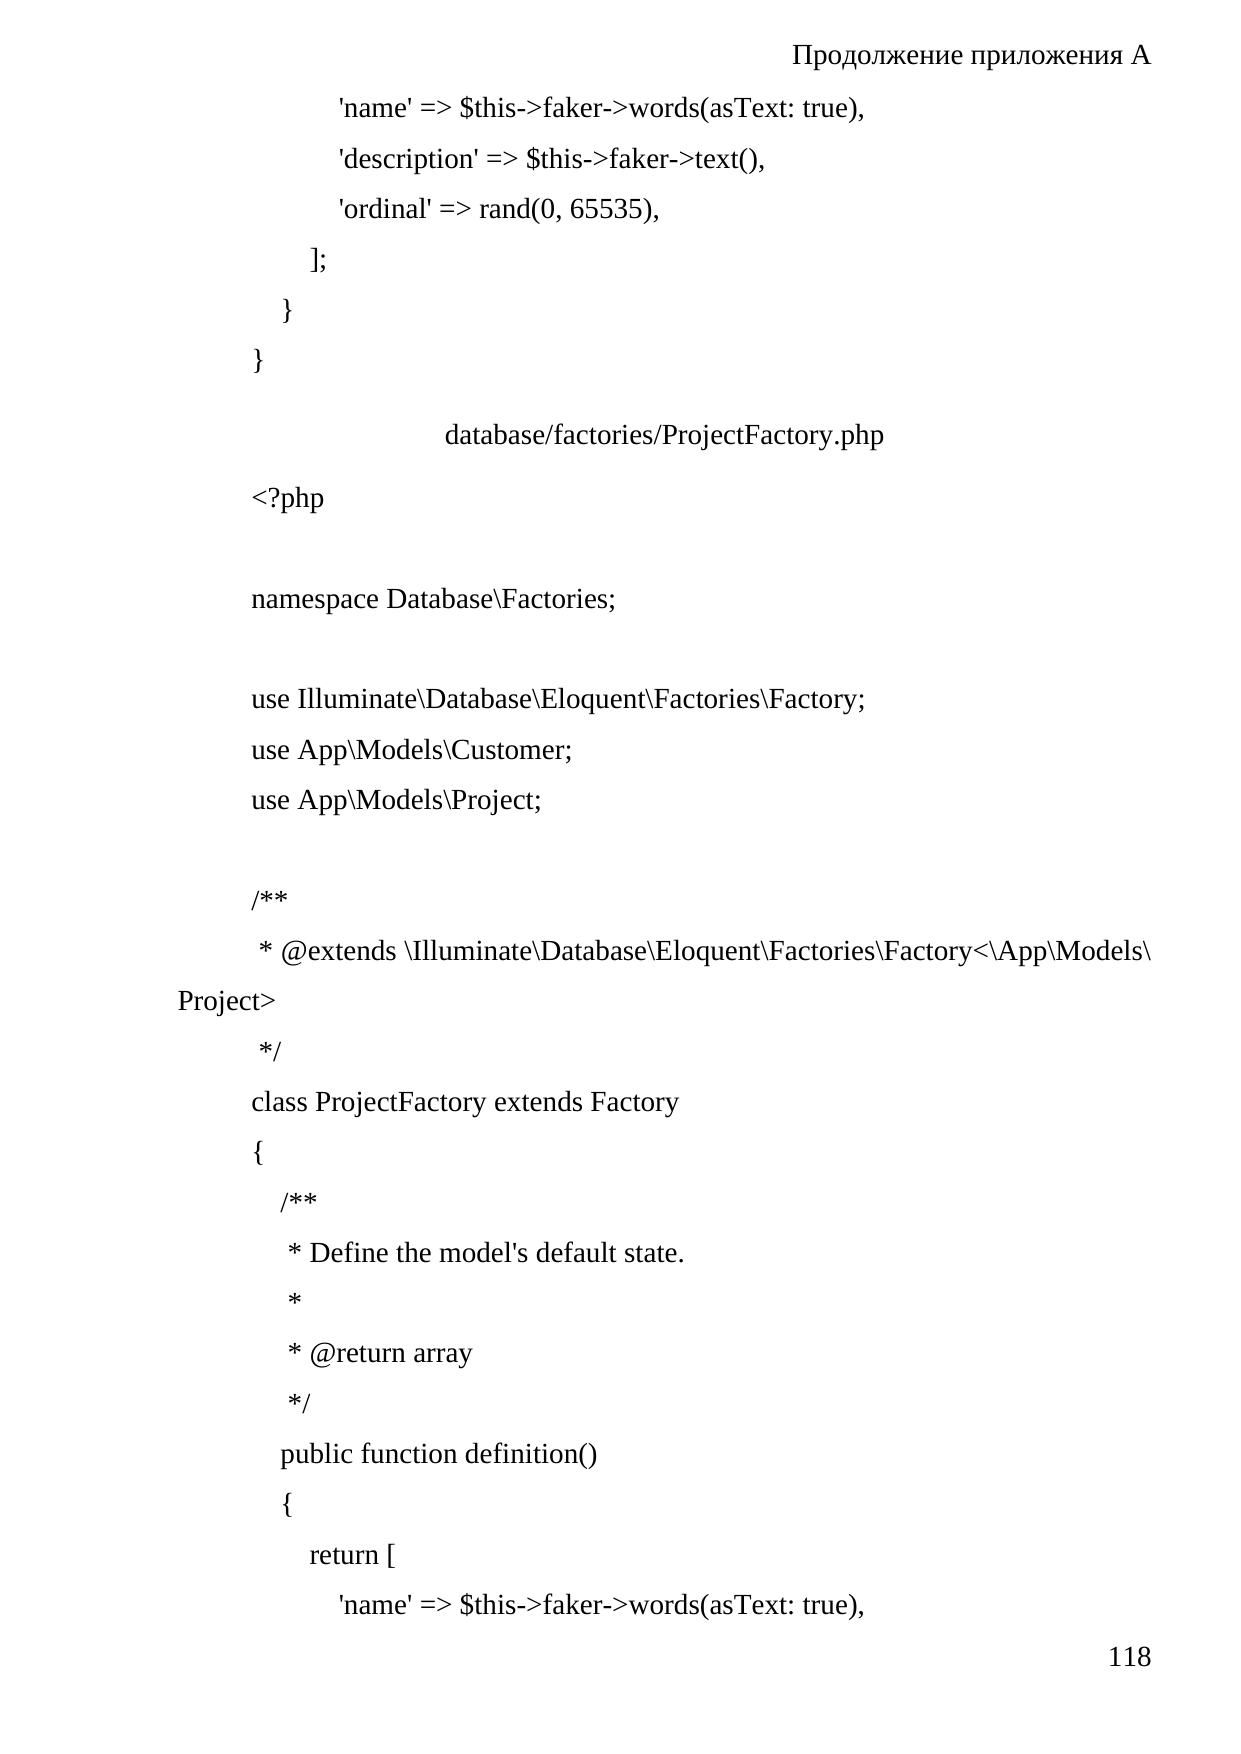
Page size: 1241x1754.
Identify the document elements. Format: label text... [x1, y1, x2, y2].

text * @extends \Illuminate\Database\Eloquent\Factories\Factory<\App\Models\Project> [177, 933, 1152, 1017]
text * [177, 1285, 1152, 1319]
subtitle database/factories/ProjectFactory.php [177, 417, 1152, 451]
text public function definition() [177, 1436, 1152, 1470]
text { [177, 1487, 1152, 1520]
text 'name' => $this->faker->words(asText: true), [177, 91, 1152, 124]
text 'description' => $this->faker->text(), [177, 141, 1152, 174]
text * @return array [177, 1336, 1152, 1369]
text */ [177, 1386, 1152, 1419]
text { [177, 1134, 1152, 1168]
text use App\Models\Customer; [177, 732, 1152, 765]
text 'ordinal' => rand(0, 65535), [177, 191, 1152, 225]
text <?php [177, 480, 1152, 514]
text class ProjectFactory extends Factory [177, 1084, 1152, 1118]
text 'name' => $this->faker->words(asText: true), [177, 1587, 1152, 1621]
text */ [177, 1034, 1152, 1067]
text return [ [177, 1537, 1152, 1570]
text namespace Database\Factories; [177, 581, 1152, 614]
text } [177, 342, 1152, 376]
text use Illuminate\Database\Eloquent\Factories\Factory; [177, 682, 1152, 715]
text ]; [177, 242, 1152, 275]
text * Define the model's default state. [177, 1235, 1152, 1268]
text } [177, 292, 1152, 325]
text /** [177, 1185, 1152, 1218]
text use App\Models\Project; [177, 782, 1152, 816]
text /** [177, 883, 1152, 916]
